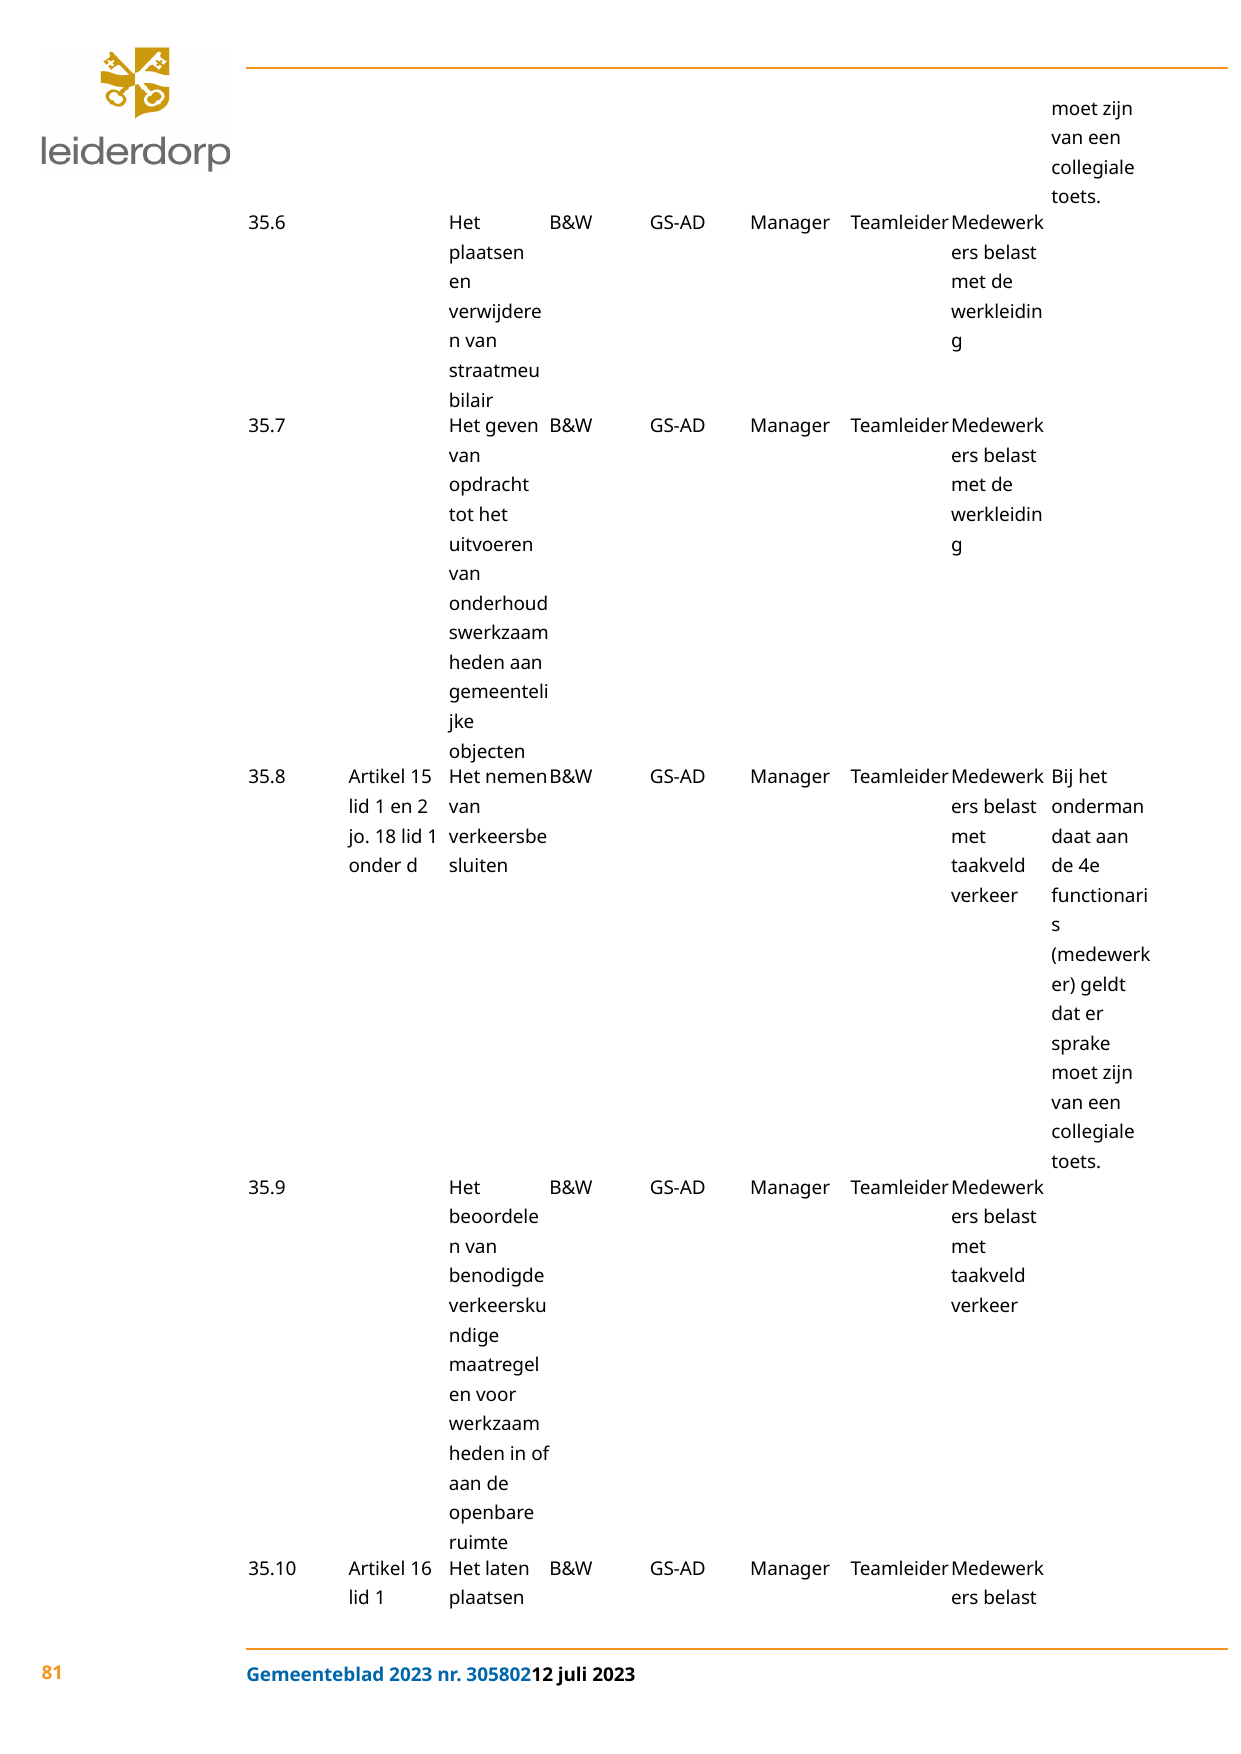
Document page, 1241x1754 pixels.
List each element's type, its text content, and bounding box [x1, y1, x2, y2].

table_cell B&W [549, 1174, 649, 1555]
table_cell [348, 413, 449, 764]
table_cell [951, 95, 1051, 209]
table_cell Teamleider [850, 1555, 951, 1610]
table_cell Manager [750, 413, 850, 764]
table_cell 35.10 [248, 1555, 348, 1610]
picture [41, 47, 231, 172]
table_cell Het nemen van verkeersbesluiten [449, 764, 549, 1174]
table_cell B&W [549, 1555, 649, 1610]
table_cell B&W [549, 413, 649, 764]
table_cell Medewerkers belast [951, 1555, 1051, 1610]
table_cell Manager [750, 1555, 850, 1610]
table_cell [348, 1174, 449, 1555]
table_cell 35.9 [248, 1174, 348, 1555]
table_cell 35.6 [248, 209, 348, 412]
table_cell [1051, 1555, 1152, 1610]
table_cell [850, 95, 951, 209]
table_cell [1051, 1174, 1152, 1555]
table_cell B&W [549, 764, 649, 1174]
table_cell [449, 95, 549, 209]
table_cell Teamleider [850, 413, 951, 764]
table_cell [348, 209, 449, 412]
table_cell [348, 95, 449, 209]
table_cell [750, 95, 850, 209]
table_cell Medewerkers belast met taakveld verkeer [951, 764, 1051, 1174]
table_cell Het beoordelen van benodigde verkeerskundige maatregelen voor werkzaamheden in of aan de openbare ruimte [449, 1174, 549, 1555]
table_cell Teamleider [850, 1174, 951, 1555]
table_cell Teamleider [850, 764, 951, 1174]
table_cell Het plaatsen en verwijderen van straatmeubilair [449, 209, 549, 412]
table_cell Manager [750, 764, 850, 1174]
table_cell GS-AD [650, 1555, 750, 1610]
table_cell [1051, 413, 1152, 764]
table_cell Teamleider [850, 209, 951, 412]
table_cell [549, 95, 649, 209]
table_cell Medewerkers belast met taakveld verkeer [951, 1174, 1051, 1555]
table_cell [650, 95, 750, 209]
table_cell 35.8 [248, 764, 348, 1174]
table_cell [248, 95, 348, 209]
table_cell Medewerkers belast met de werkleiding [951, 413, 1051, 764]
table_cell [1051, 209, 1152, 412]
table_cell GS-AD [650, 209, 750, 412]
table_cell GS-AD [650, 764, 750, 1174]
table_cell moet zijn van een collegiale toets. [1051, 95, 1152, 209]
table_cell Bij het ondermandaat aan de 4e functionaris (medewerker) geldt dat er sprake moet zijn van een collegiale toets. [1051, 764, 1152, 1174]
table_cell GS-AD [650, 413, 750, 764]
table_cell GS-AD [650, 1174, 750, 1555]
table_cell Medewerkers belast met de werkleiding [951, 209, 1051, 412]
table_cell Manager [750, 209, 850, 412]
table_cell Artikel 15 lid 1 en 2 jo. 18 lid 1 onder d [348, 764, 449, 1174]
table_cell Het geven van opdracht tot het uitvoeren van onderhoudswerkzaamheden aan gemeentelijke objecten [449, 413, 549, 764]
table_cell B&W [549, 209, 649, 412]
table_cell 35.7 [248, 413, 348, 764]
table_cell Manager [750, 1174, 850, 1555]
table_cell Het laten plaatsen [449, 1555, 549, 1610]
table_cell Artikel 16 lid 1 [348, 1555, 449, 1610]
